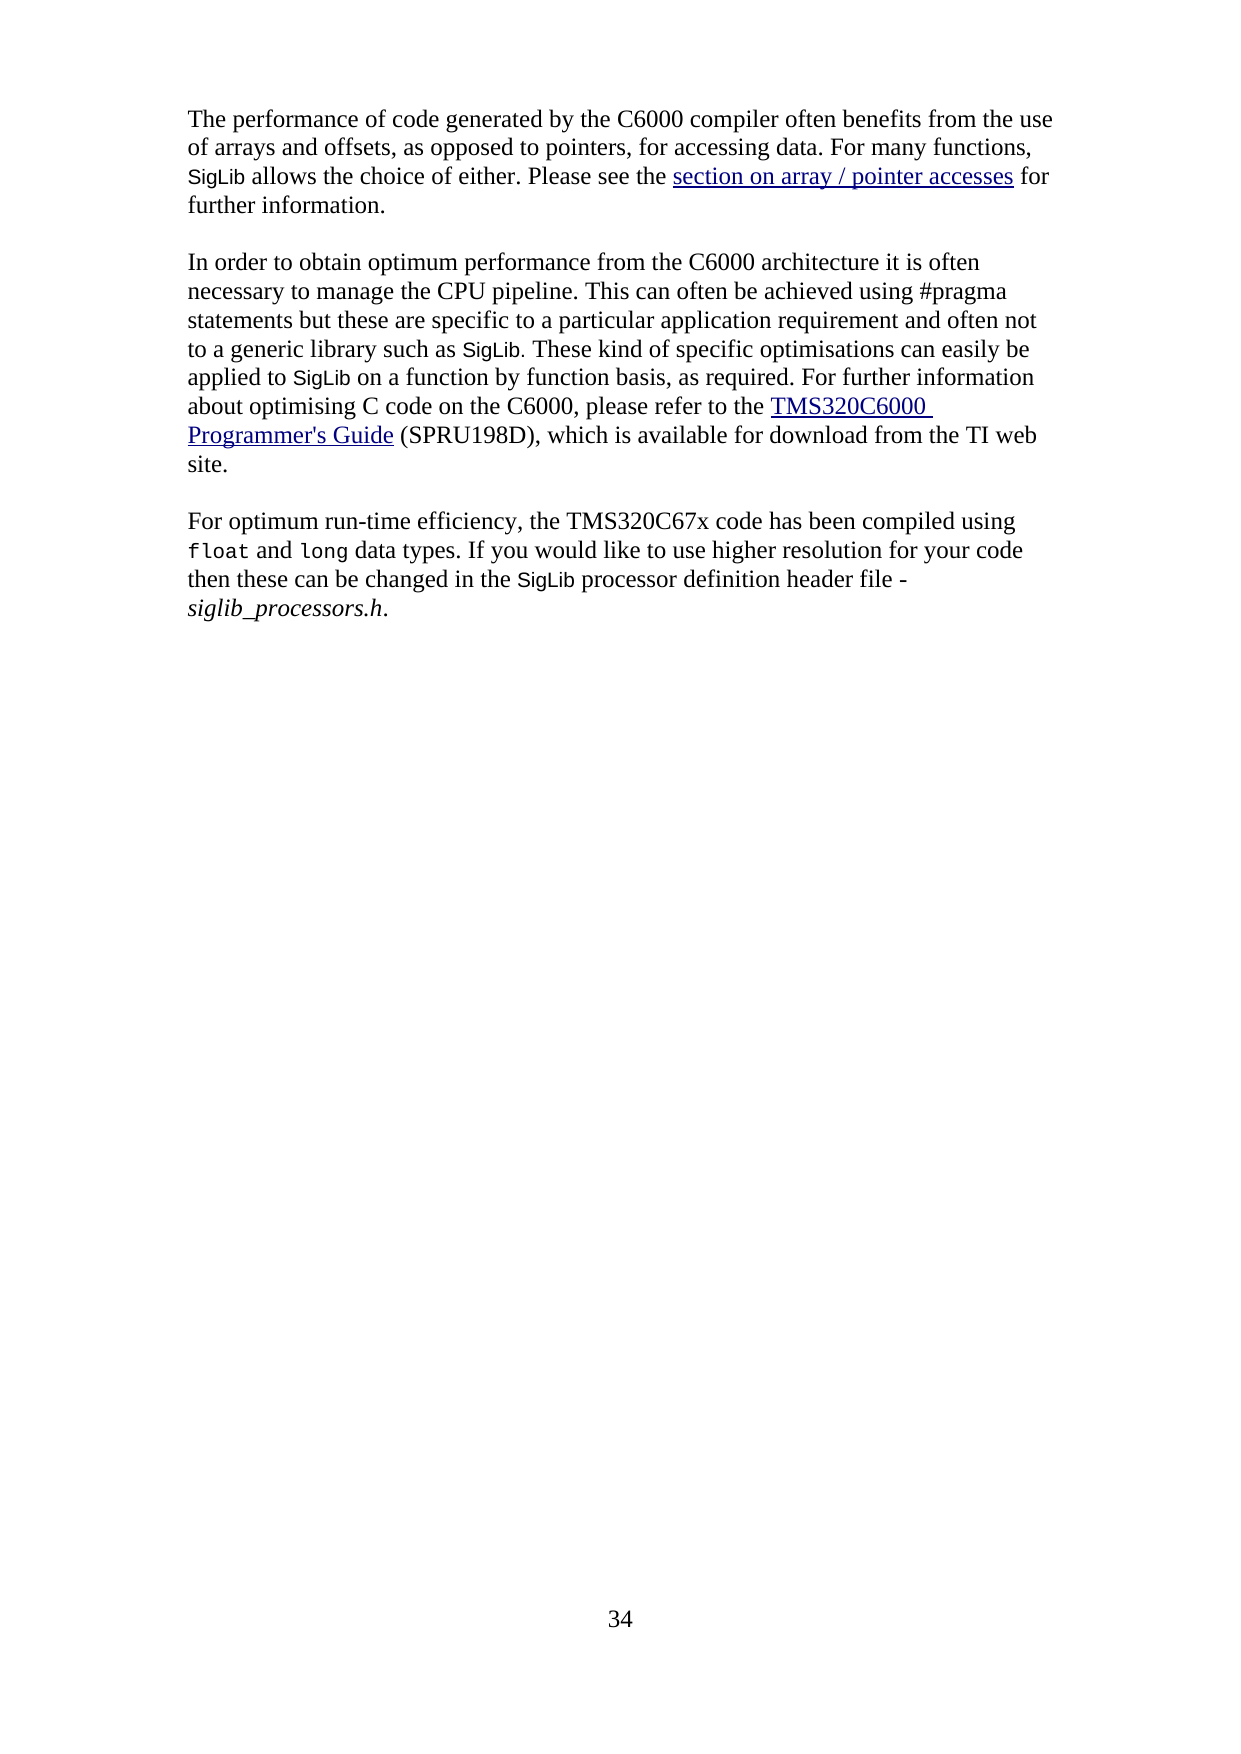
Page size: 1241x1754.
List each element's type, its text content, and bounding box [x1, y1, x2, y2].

text In order to obtain optimum performance from the C6000 architecture it is often necessary to manage the CPU pipeline. This can often be achieved using #pragma statements but these are specific to a particular application requirement and often not to a generic library such as SigLib. These kind of specific optimisations can easily be applied to SigLib on a function by function basis, as required. For further information about optimising C code on the C6000, please refer to the TMS320C6000 Programmer's Guide (SPRU198D), which is available for download from the TI web site. [187, 247, 1053, 477]
text The performance of code generated by the C6000 compiler often benefits from the use of arrays and offsets, as opposed to pointers, for accessing data. For many functions, SigLib allows the choice of either. Please see the section on array / pointer accesses for further information. [187, 104, 1053, 219]
text For optimum run-time efficiency, the TMS320C67x code has been compiled using float and long data types. If you would like to use higher resolution for your code then these can be changed in the SigLib processor definition header file - siglib_processors.h. [187, 506, 1053, 622]
